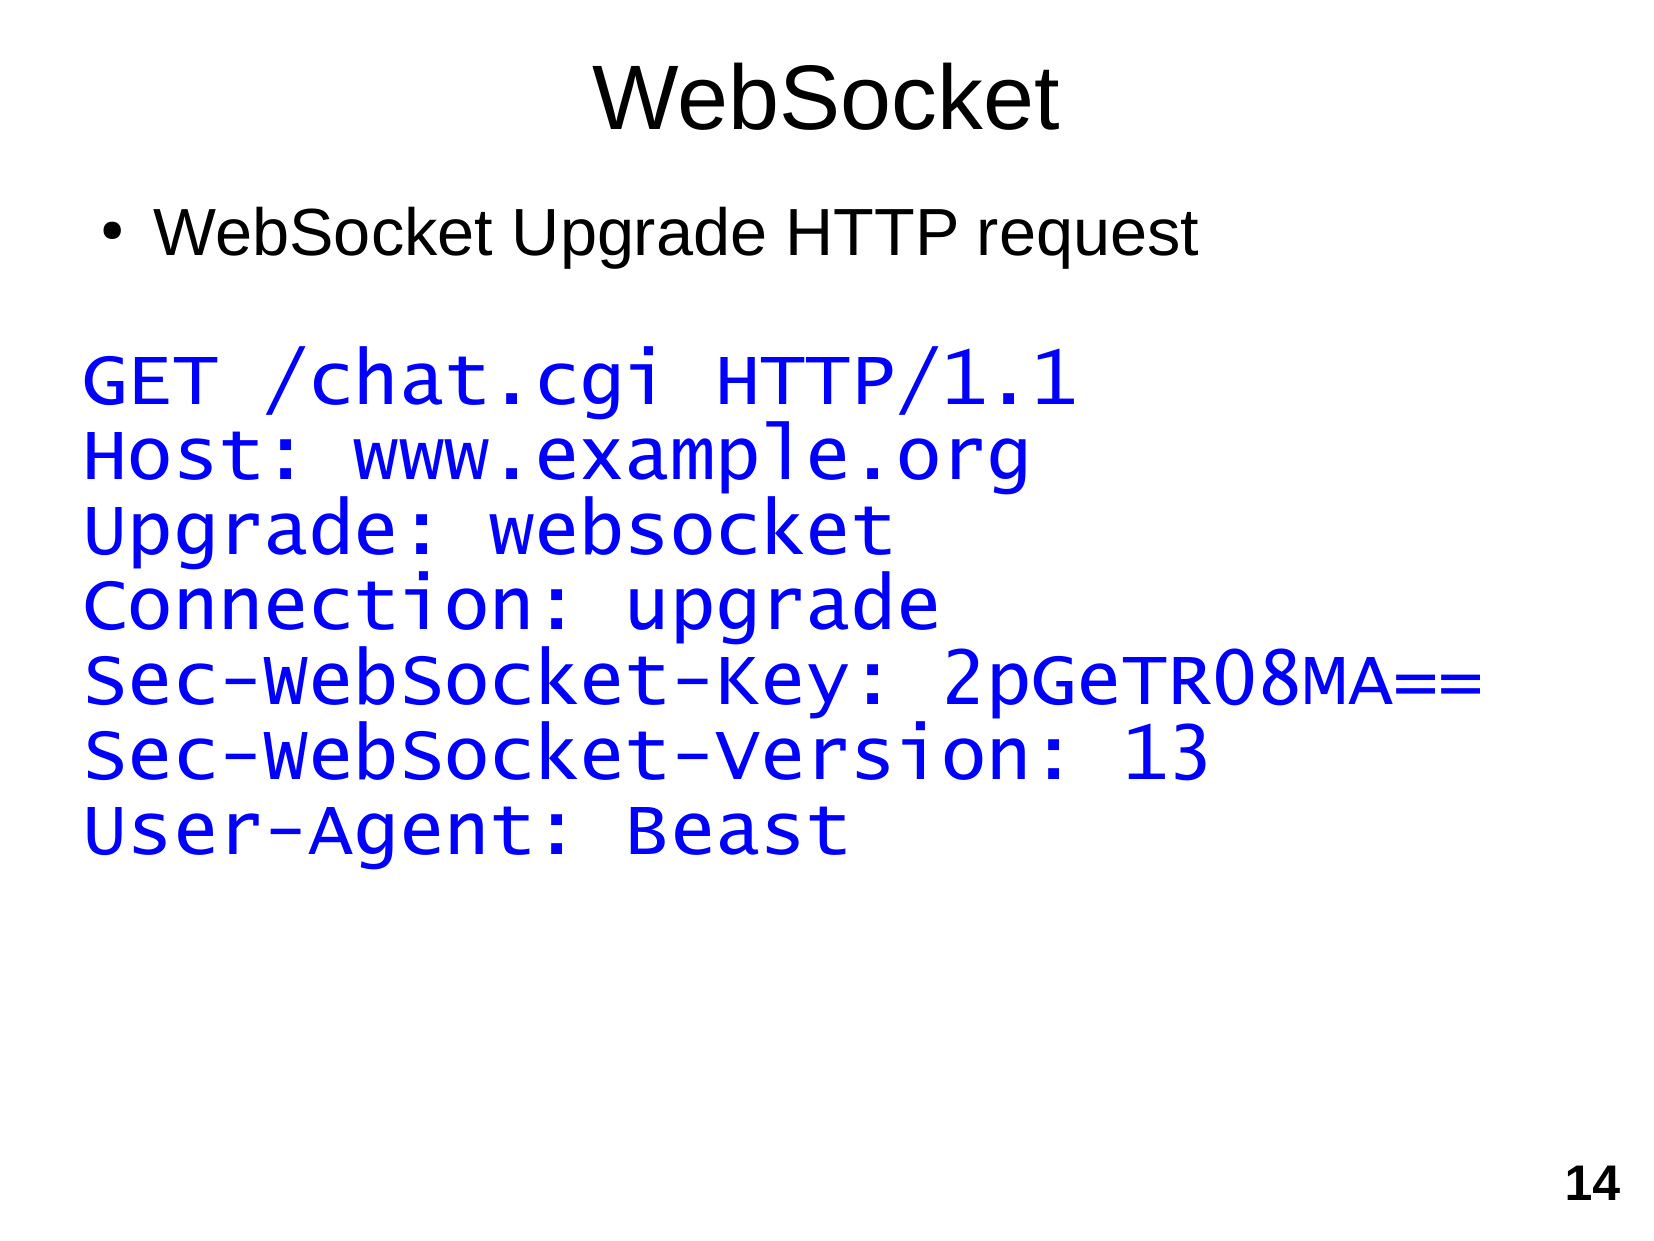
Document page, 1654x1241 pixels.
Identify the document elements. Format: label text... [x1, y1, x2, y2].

list WebSocket Upgrade HTTP request [82, 195, 1571, 271]
list GET /chat.cgi HTTP/1.1 Host: www.example.org Upgrade: websocket Connection: upgrade Sec-WebSocket-Key: 2pGeTR08MA== Sec-WebSocket-Version: 13 User-Agent: Beast [82, 271, 1571, 1156]
title WebSocket [82, 15, 1571, 181]
